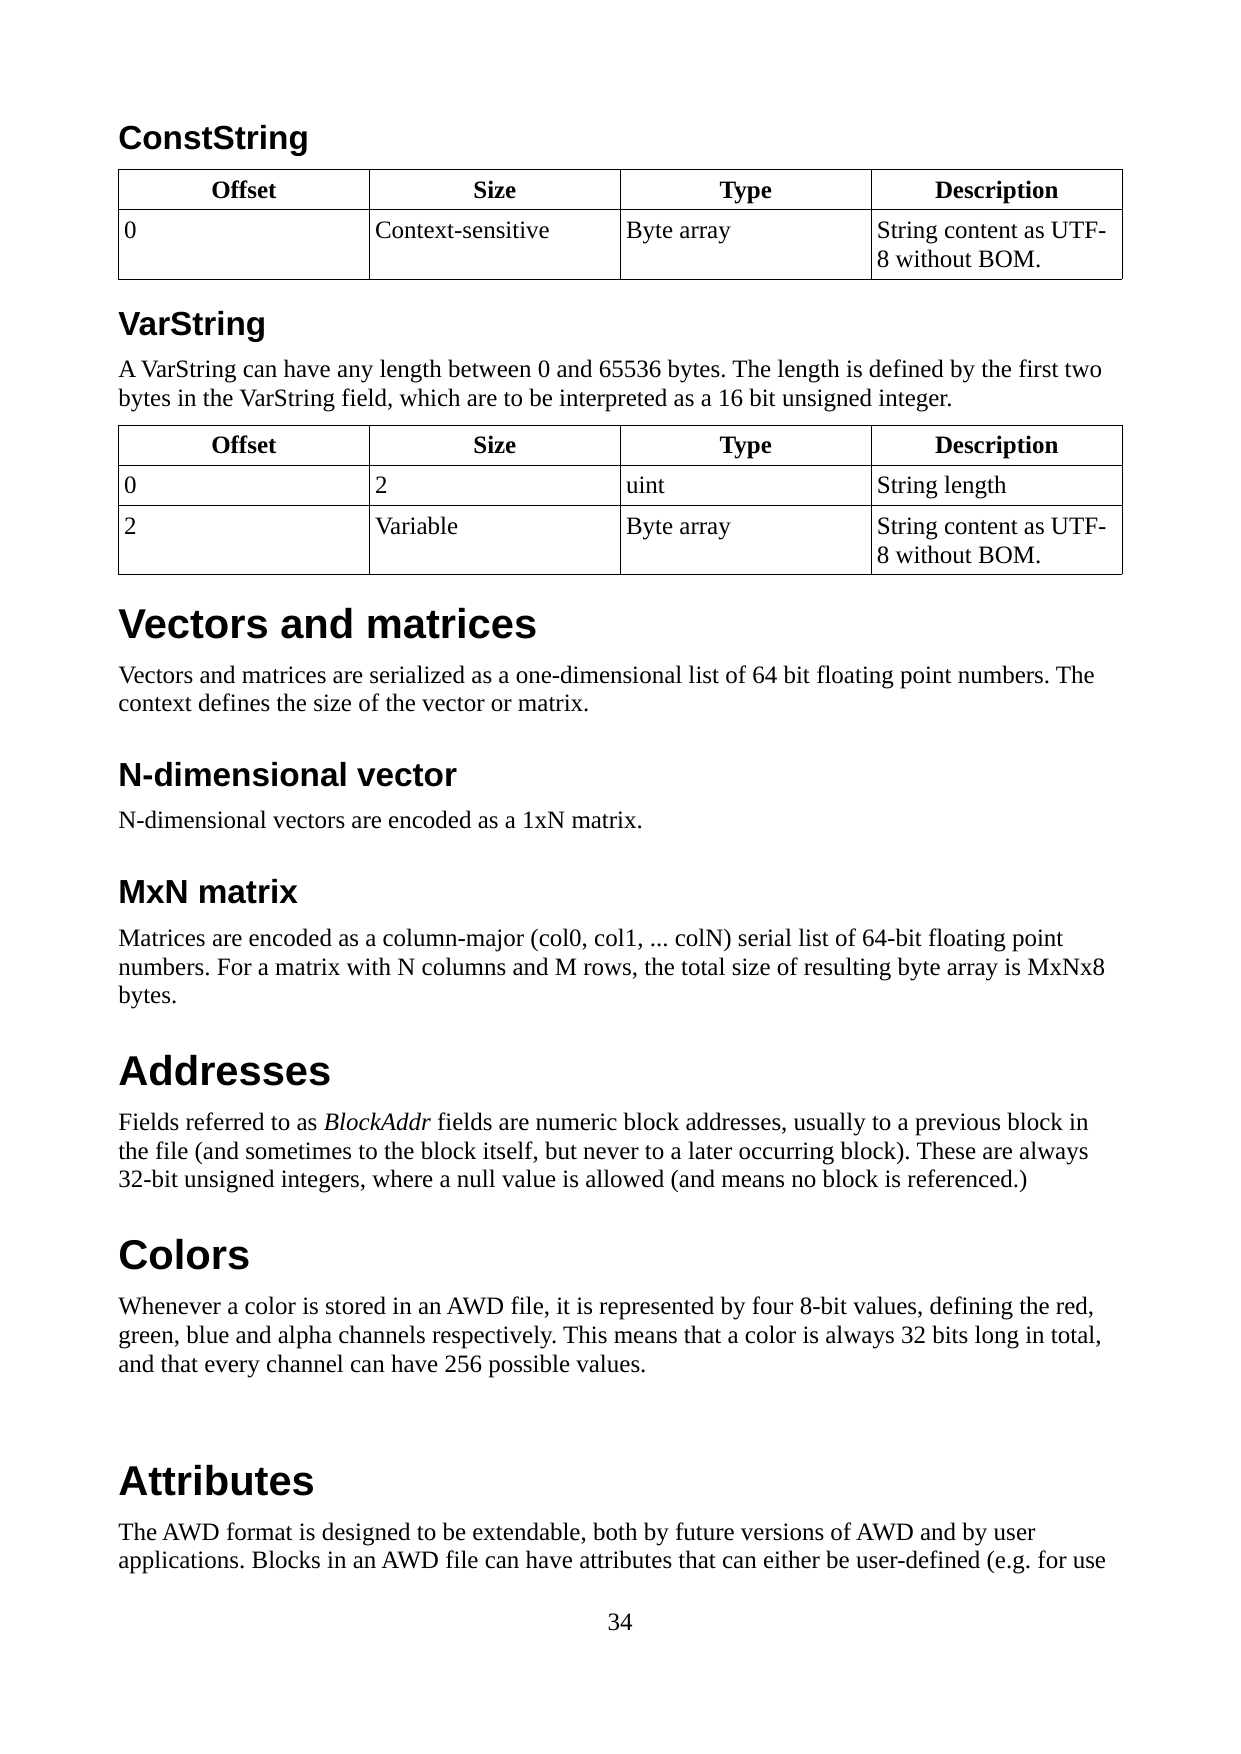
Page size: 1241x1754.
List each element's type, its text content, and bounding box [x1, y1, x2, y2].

table_header Type [621, 170, 871, 209]
table_cell 0 [119, 210, 369, 278]
subtitle Attributes [118, 1456, 1122, 1504]
table_cell 0 [119, 466, 369, 505]
text N-dimensional vectors are encoded as a 1xN matrix. [118, 806, 1122, 834]
table_header Type [621, 426, 871, 465]
table_cell Variable [370, 506, 620, 574]
subtitle ConstString [118, 118, 1122, 157]
subtitle N-dimensional vector [118, 755, 1122, 793]
table_header Description [872, 426, 1122, 465]
text Vectors and matrices are serialized as a one-dimensional list of 64 bit floating point numbers. The context defines the size of the vector or matrix. [118, 660, 1122, 717]
text Matrices are encoded as a column-major (col0, col1, ... colN) serial list of 64-bit floating point numbers. For a matrix with N columns and M rows, the total size of resulting byte array is MxNx8 bytes. [118, 923, 1122, 1009]
table_cell Context-sensitive [370, 210, 620, 278]
table_cell Byte array [621, 210, 871, 278]
subtitle Colors [118, 1231, 1122, 1279]
table_header Description [872, 170, 1122, 209]
table_cell uint [621, 466, 871, 505]
table_cell 2 [119, 506, 369, 574]
table_cell 2 [370, 466, 620, 505]
subtitle Addresses [118, 1047, 1122, 1094]
table_cell String content as UTF-8 without BOM. [872, 210, 1122, 278]
subtitle MxN matrix [118, 872, 1122, 910]
text The AWD format is designed to be extendable, both by future versions of AWD and by user applications. Blocks in an AWD file can have attributes that can either be user-defined (e.g. for use [118, 1517, 1122, 1574]
table_cell Byte array [621, 506, 871, 574]
text A VarString can have any length between 0 and 65536 bytes. The length is defined by the first two bytes in the VarString field, which are to be interpreted as a 16 bit unsigned integer. [118, 354, 1122, 412]
subtitle Vectors and matrices [118, 599, 1122, 647]
table_cell String content as UTF-8 without BOM. [872, 506, 1122, 574]
table_header Size [370, 426, 620, 465]
table_header Size [370, 170, 620, 209]
table_header Offset [119, 170, 369, 209]
subtitle VarString [118, 303, 1122, 342]
text Fields referred to as BlockAddr fields are numeric block addresses, usually to a previous block in the file (and sometimes to the block itself, but never to a later occurring block). These are always 32-bit unsigned integers, where a null value is allowed (and means no block is referenced.) [118, 1107, 1122, 1193]
table_header Offset [119, 426, 369, 465]
table_cell String length [872, 466, 1122, 505]
text Whenever a color is stored in an AWD file, it is represented by four 8-bit values, defining the red, green, blue and alpha channels respectively. This means that a color is always 32 bits long in total, and that every channel can have 256 possible values. [118, 1291, 1122, 1377]
